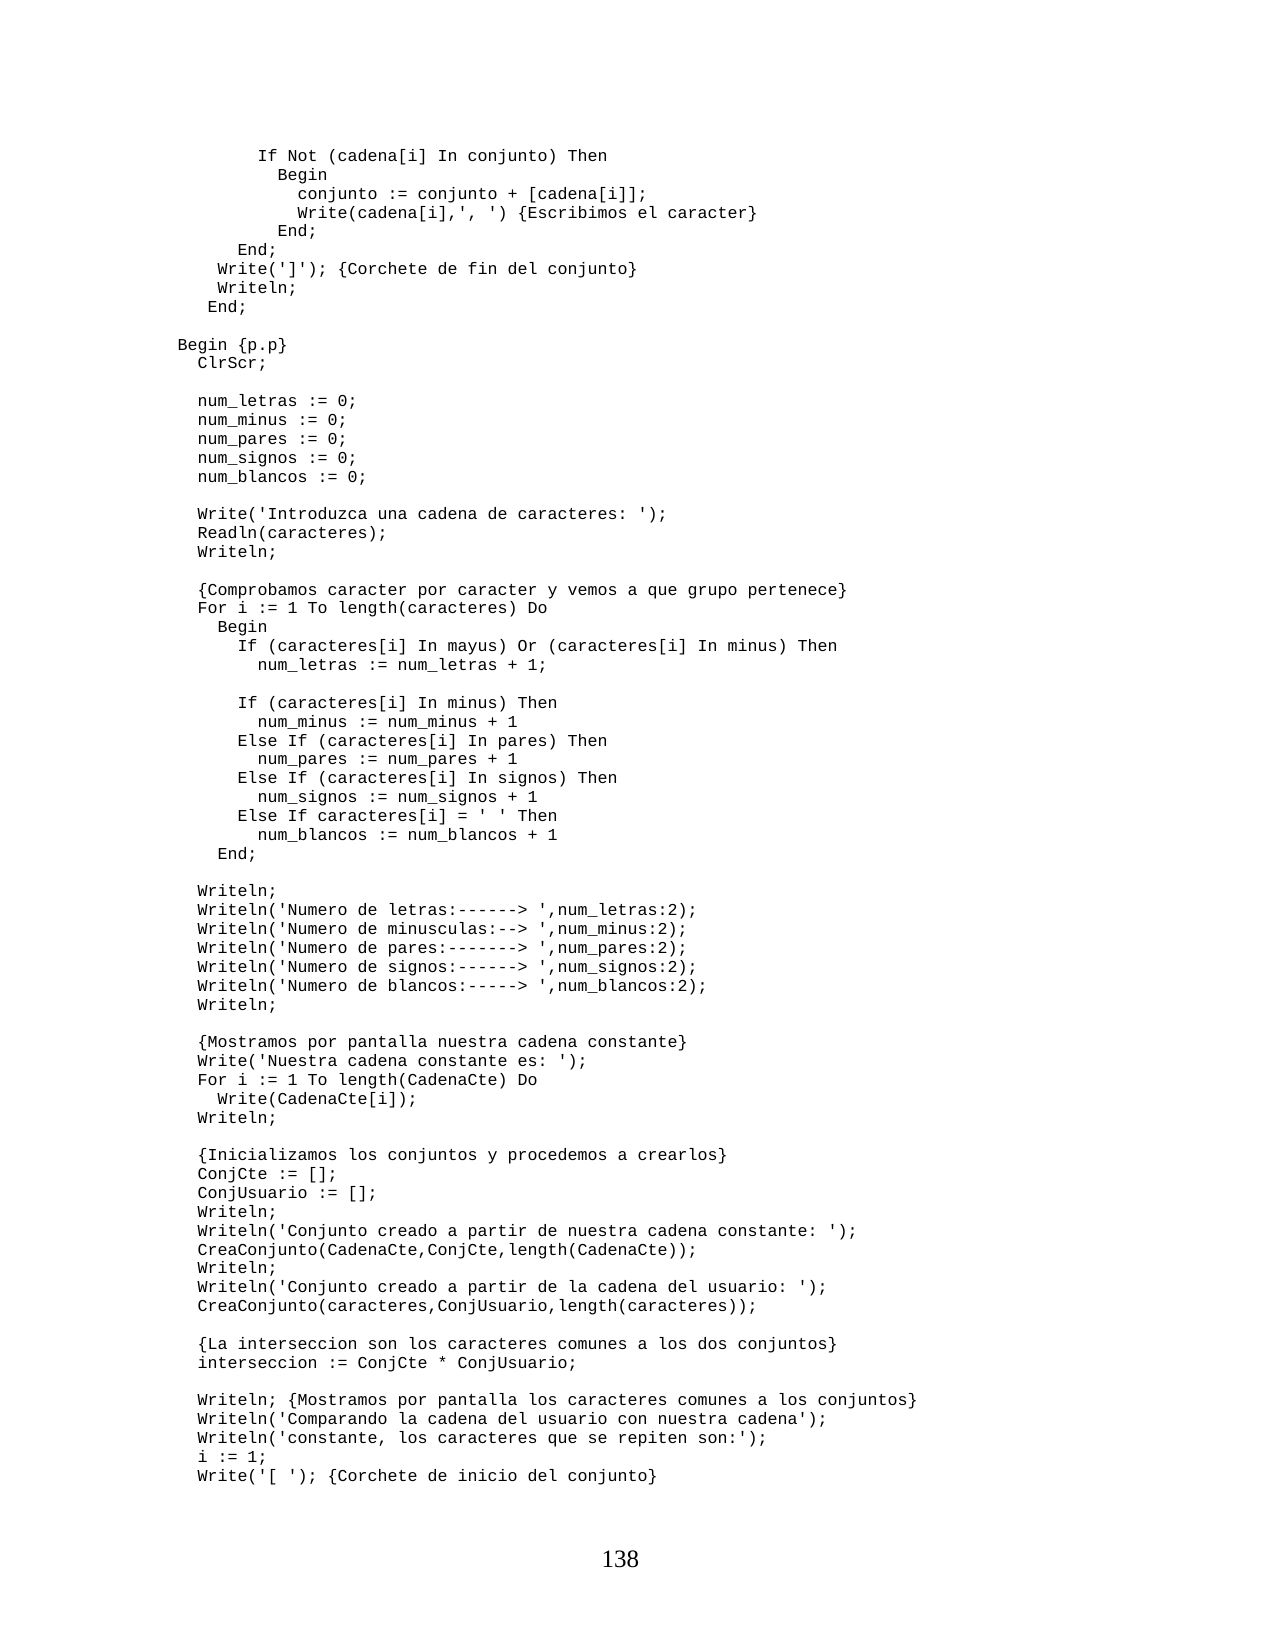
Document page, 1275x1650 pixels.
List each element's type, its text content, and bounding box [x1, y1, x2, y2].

text Begin [177, 619, 1098, 638]
text num_pares := num_pares + 1 [177, 751, 1098, 770]
text {Comprobamos caracter por caracter y vemos a que grupo pertenece} [177, 581, 1098, 600]
text Begin [177, 166, 1098, 185]
text End; [177, 298, 1098, 317]
text Writeln('Numero de blancos:-----> ',num_blancos:2); [177, 977, 1098, 996]
text {Inicializamos los conjuntos y procedemos a crearlos} [177, 1147, 1098, 1166]
text For i := 1 To length(CadenaCte) Do [177, 1071, 1098, 1090]
text Writeln('Numero de signos:------> ',num_signos:2); [177, 958, 1098, 977]
text Readln(caracteres); [177, 525, 1098, 543]
text Writeln; [177, 279, 1098, 298]
text End; [177, 223, 1098, 242]
text CreaConjunto(caracteres,ConjUsuario,length(caracteres)); [177, 1298, 1098, 1317]
text Writeln; [177, 543, 1098, 562]
text {Mostramos por pantalla nuestra cadena constante} [177, 1034, 1098, 1053]
text ClrScr; [177, 355, 1098, 374]
text End; [177, 845, 1098, 864]
text Writeln('Comparando la cadena del usuario con nuestra cadena'); [177, 1411, 1098, 1430]
text For i := 1 To length(caracteres) Do [177, 600, 1098, 619]
text Write('[ '); {Corchete de inicio del conjunto} [177, 1467, 1098, 1486]
text Writeln; [177, 1203, 1098, 1222]
text Else If (caracteres[i] In pares) Then [177, 732, 1098, 751]
text Write(']'); {Corchete de fin del conjunto} [177, 261, 1098, 279]
text Writeln('Numero de minusculas:--> ',num_minus:2); [177, 921, 1098, 939]
text Write(cadena[i],', ') {Escribimos el caracter} [177, 204, 1098, 223]
text Write(CadenaCte[i]); [177, 1090, 1098, 1109]
text num_signos := 0; [177, 449, 1098, 468]
text Writeln; {Mostramos por pantalla los caracteres comunes a los conjuntos} [177, 1392, 1098, 1411]
text Write('Introduzca una cadena de caracteres: '); [177, 506, 1098, 525]
text num_letras := 0; [177, 393, 1098, 412]
text num_blancos := num_blancos + 1 [177, 826, 1098, 845]
text Writeln('constante, los caracteres que se repiten son:'); [177, 1430, 1098, 1448]
text CreaConjunto(CadenaCte,ConjCte,length(CadenaCte)); [177, 1241, 1098, 1260]
text If Not (cadena[i] In conjunto) Then [177, 148, 1098, 166]
text num_minus := 0; [177, 412, 1098, 430]
text {La interseccion son los caracteres comunes a los dos conjuntos} [177, 1335, 1098, 1354]
text Writeln; [177, 1109, 1098, 1128]
text num_letras := num_letras + 1; [177, 657, 1098, 676]
text Writeln('Conjunto creado a partir de nuestra cadena constante: '); [177, 1222, 1098, 1241]
text Writeln('Conjunto creado a partir de la cadena del usuario: '); [177, 1279, 1098, 1298]
text i := 1; [177, 1448, 1098, 1467]
text Writeln('Numero de pares:-------> ',num_pares:2); [177, 939, 1098, 958]
text num_blancos := 0; [177, 468, 1098, 487]
text If (caracteres[i] In mayus) Or (caracteres[i] In minus) Then [177, 638, 1098, 657]
text If (caracteres[i] In minus) Then [177, 694, 1098, 713]
text Begin {p.p} [177, 336, 1098, 355]
text interseccion := ConjCte * ConjUsuario; [177, 1354, 1098, 1373]
text num_minus := num_minus + 1 [177, 713, 1098, 732]
text Write('Nuestra cadena constante es: '); [177, 1053, 1098, 1071]
text conjunto := conjunto + [cadena[i]]; [177, 185, 1098, 204]
text Writeln; [177, 996, 1098, 1015]
text Writeln; [177, 1260, 1098, 1279]
text ConjUsuario := []; [177, 1184, 1098, 1203]
text Writeln; [177, 883, 1098, 902]
text Else If (caracteres[i] In signos) Then [177, 770, 1098, 789]
text num_signos := num_signos + 1 [177, 789, 1098, 807]
text Writeln('Numero de letras:------> ',num_letras:2); [177, 902, 1098, 921]
text End; [177, 242, 1098, 261]
text ConjCte := []; [177, 1166, 1098, 1184]
text Else If caracteres[i] = ' ' Then [177, 807, 1098, 826]
text num_pares := 0; [177, 430, 1098, 449]
